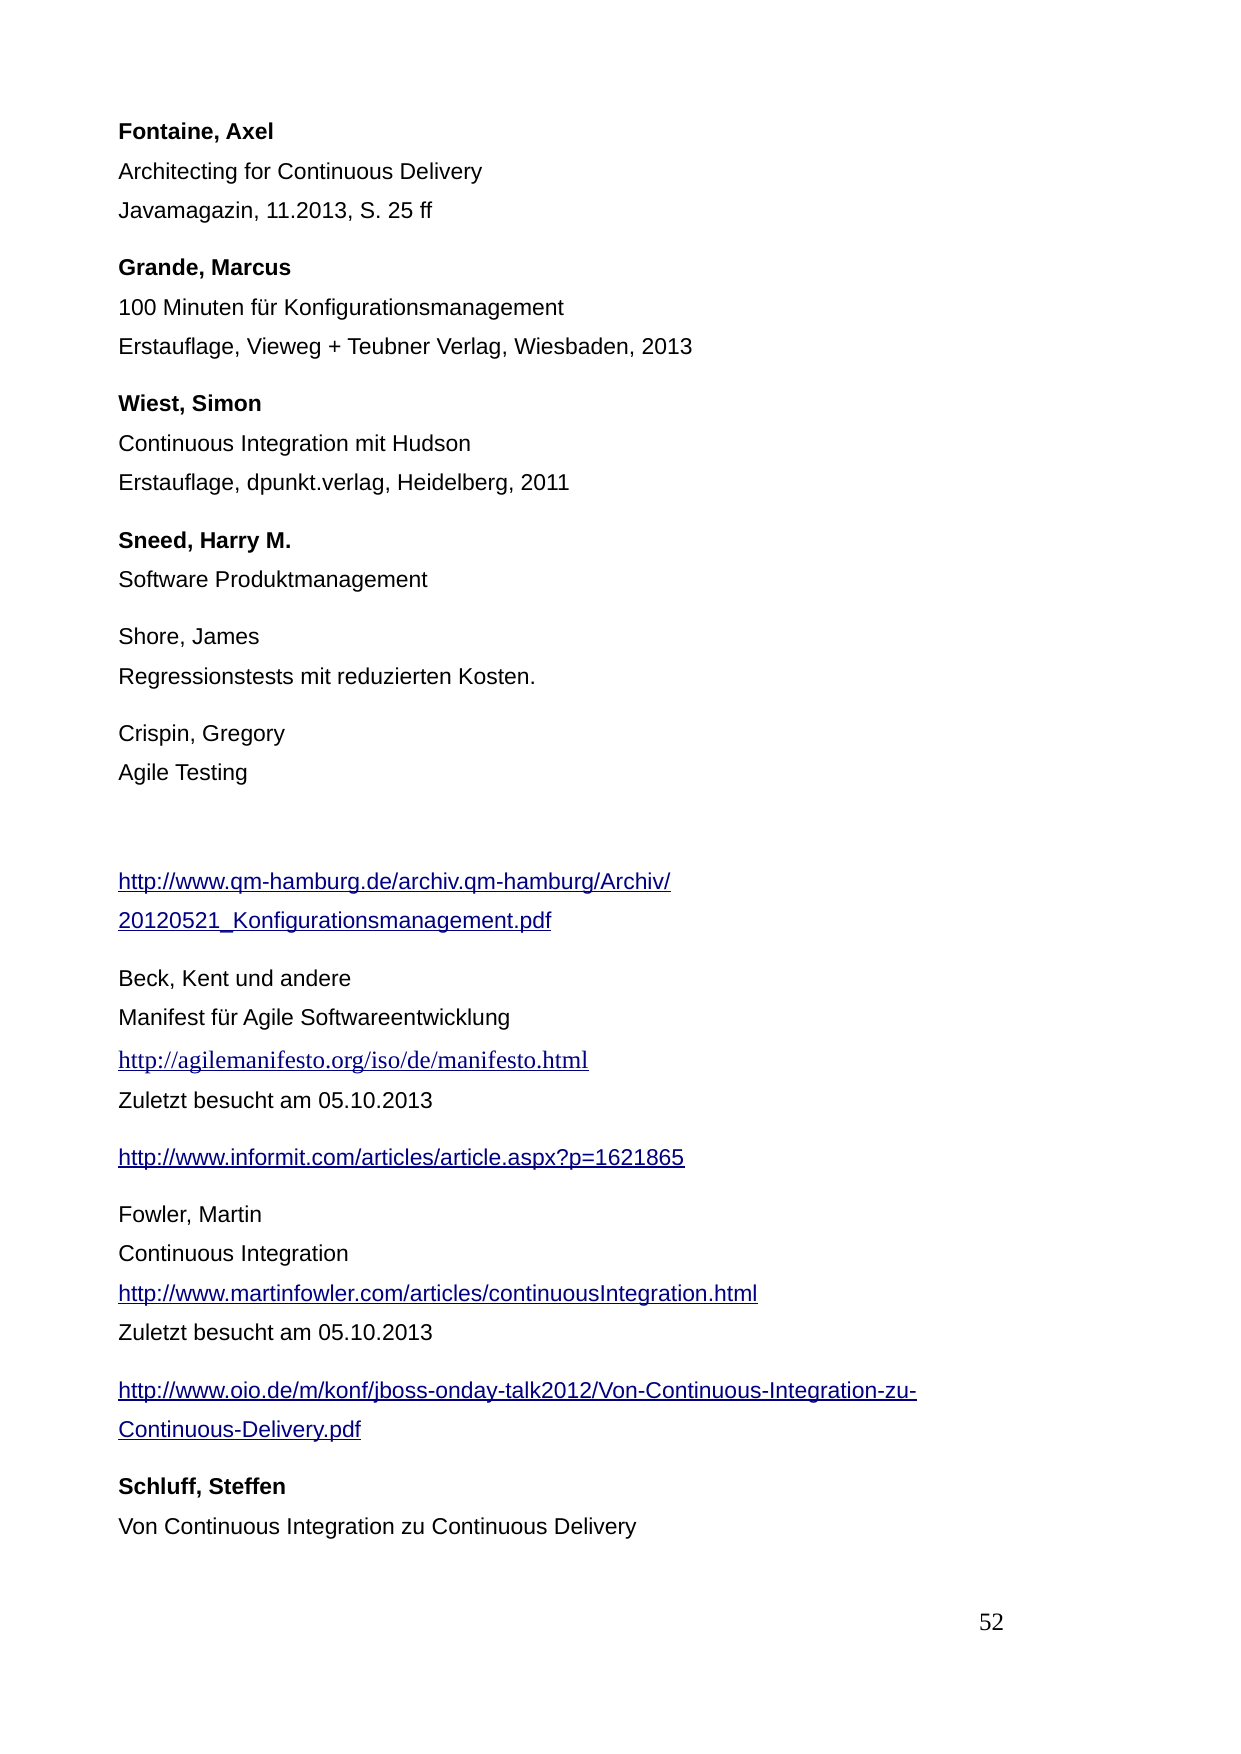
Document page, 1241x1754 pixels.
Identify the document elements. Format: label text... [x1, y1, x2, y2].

text Crispin, Gregory Agile Testing [118, 720, 1004, 786]
text Shore, James Regressionstests mit reduzierten Kosten. [118, 623, 1004, 689]
text Beck, Kent und andere Manifest für Agile Softwareentwicklung http://agilemanifesto.org/iso/de/manifesto.html Zuletzt besucht am 05.10.2013 [118, 964, 1004, 1113]
text Sneed, Harry M. Software Produktmanagement [118, 527, 1004, 592]
text Fowler, Martin Continuous Integration http://www.martinfowler.com/articles/continuousIntegration.html Zuletzt besucht am 05.10.2013 [118, 1201, 1004, 1346]
text http://www.informit.com/articles/article.aspx?p=1621865 [118, 1144, 1004, 1170]
text Schluff, Steffen Von Continuous Integration zu Continuous Delivery [118, 1473, 1004, 1539]
text http://www.oio.de/m/konf/jboss-onday-talk2012/Von-Continuous-Integration-zu-Continuous-Delivery.pdf [118, 1377, 1004, 1442]
text Fontaine, Axel Architecting for Continuous Delivery Javamagazin, 11.2013, S. 25 ff [118, 118, 1004, 223]
text http://www.qm-hamburg.de/archiv.qm-hamburg/Archiv/20120521_Konfigurationsmanagement.pdf [118, 868, 1004, 934]
text Grande, Marcus 100 Minuten für Konfigurationsmanagement Erstauflage, Vieweg + Teubner Verlag, Wiesbaden, 2013 [118, 254, 1004, 359]
text Wiest, Simon Continuous Integration mit Hudson Erstauflage, dpunkt.verlag, Heidelberg, 2011 [118, 390, 1004, 496]
